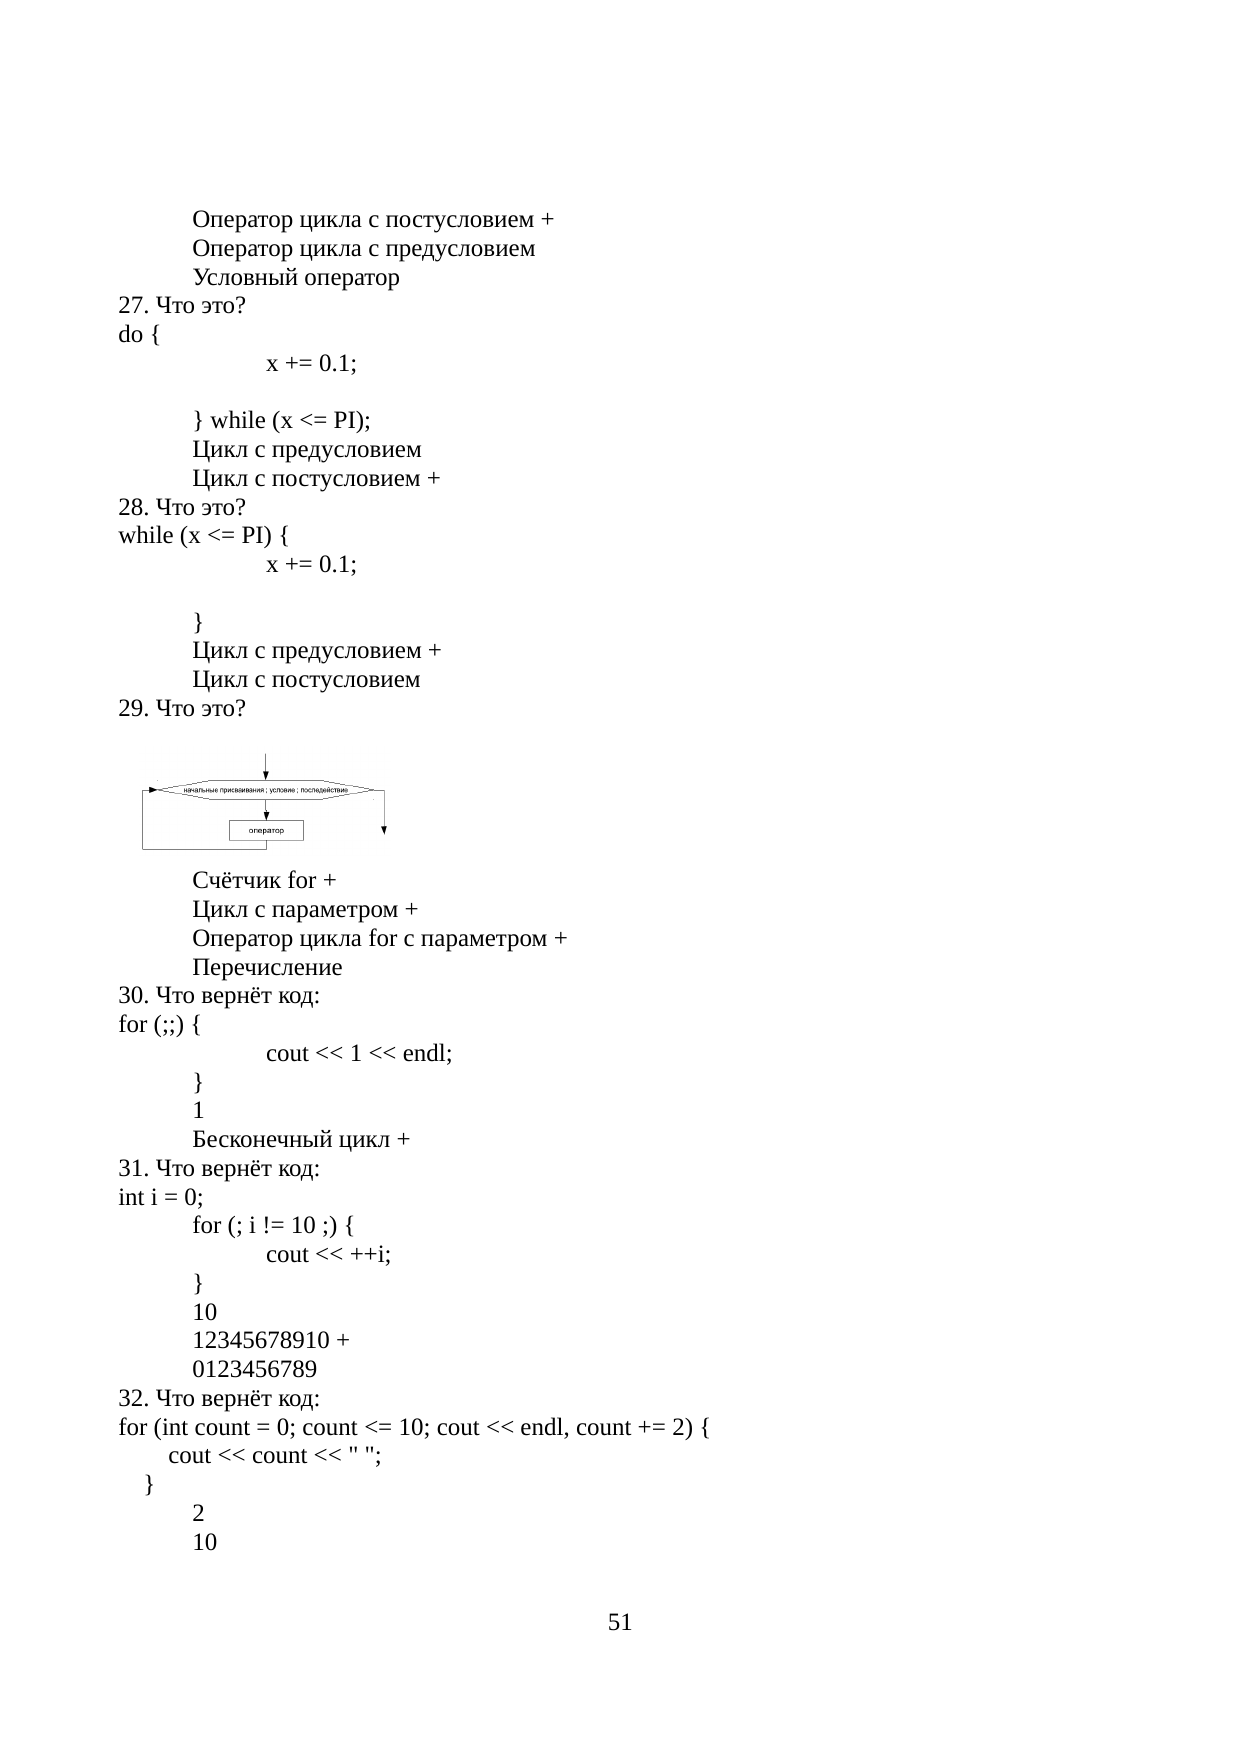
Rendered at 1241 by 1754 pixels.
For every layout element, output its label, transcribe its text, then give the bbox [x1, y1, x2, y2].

text } [118, 607, 1122, 636]
text 30. Что вернёт код: [118, 981, 1122, 1009]
text Цикл с параметром + [118, 894, 1122, 923]
text 27. Что это? [118, 291, 1122, 319]
text } while (x <= PI); [118, 406, 1122, 434]
text 0123456789 [118, 1354, 1122, 1383]
text x += 0.1; [118, 348, 1122, 377]
text Цикл с постусловием [118, 664, 1122, 693]
text Цикл с предусловием [118, 434, 1122, 463]
text Условный оператор [118, 262, 1122, 291]
text } [118, 1469, 1122, 1498]
text Оператор цикла с постусловием + [118, 204, 1122, 233]
text int i = 0; [118, 1182, 1122, 1211]
text 10 [118, 1297, 1122, 1326]
text 28. Что это? [118, 492, 1122, 521]
text Оператор цикла for с параметром + [118, 923, 1122, 952]
text Перечисление [118, 952, 1122, 981]
text 31. Что вернёт код: [118, 1153, 1122, 1182]
text } [118, 1268, 1122, 1297]
text } [118, 1067, 1122, 1096]
text cout << 1 << endl; [118, 1038, 1122, 1067]
text do { [118, 319, 1122, 348]
text Цикл с постусловием + [118, 463, 1122, 492]
text 2 [118, 1498, 1122, 1527]
text Цикл с предусловием + [118, 636, 1122, 664]
text 32. Что вернёт код: [118, 1383, 1122, 1412]
picture [138, 746, 392, 856]
text cout << ++i; [118, 1239, 1122, 1268]
text cout << count << " "; [118, 1441, 1122, 1469]
text while (x <= PI) { [118, 521, 1122, 549]
text Оператор цикла с предусловием [118, 233, 1122, 262]
text 1 [118, 1096, 1122, 1124]
text x += 0.1; [118, 549, 1122, 578]
text Счётчик for + [118, 866, 1122, 894]
text for (int count = 0; count <= 10; cout << endl, count += 2) { [118, 1412, 1122, 1441]
text Бесконечный цикл + [118, 1124, 1122, 1153]
text 12345678910 + [118, 1326, 1122, 1354]
text 29. Что это? [118, 693, 1122, 722]
text 10 [118, 1527, 1122, 1556]
text for (; i != 10 ;) { [118, 1211, 1122, 1239]
text for (;;) { [118, 1009, 1122, 1038]
